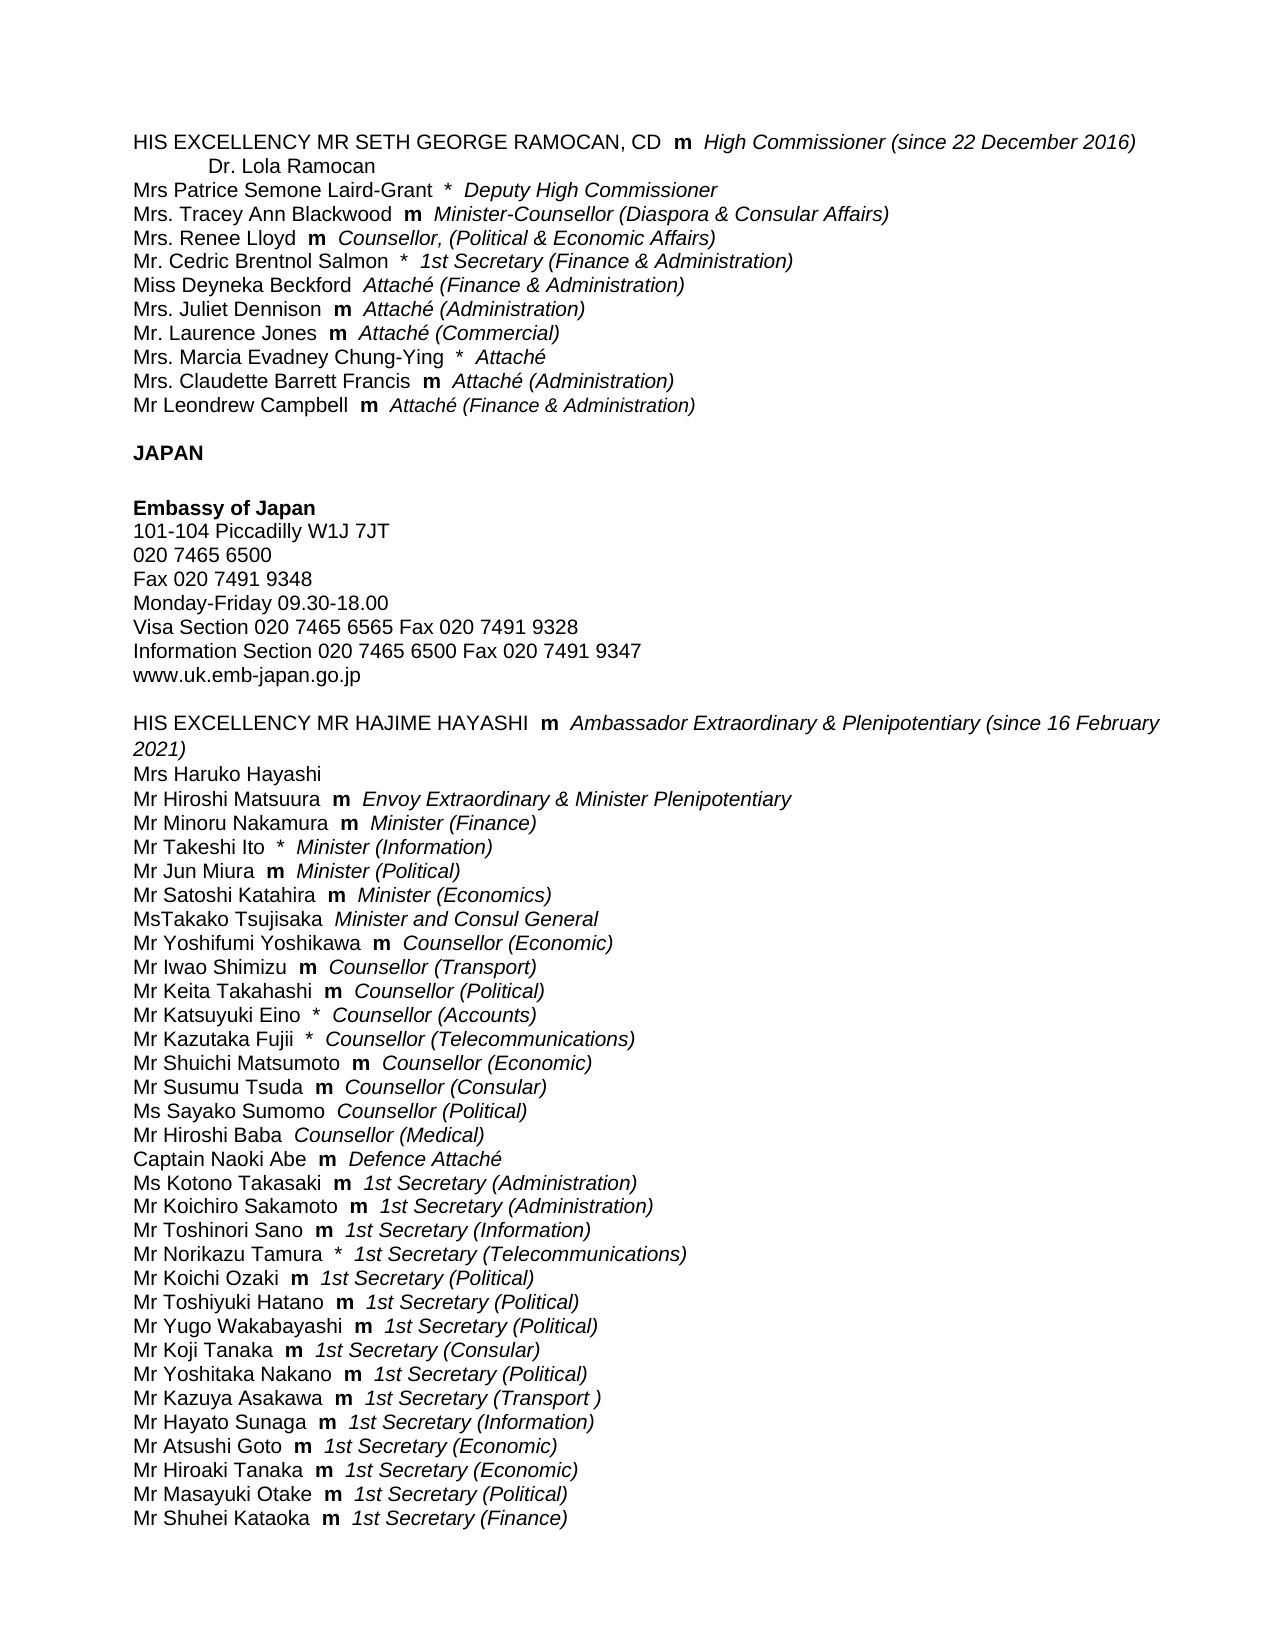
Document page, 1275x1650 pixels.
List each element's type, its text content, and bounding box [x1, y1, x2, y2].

text Mr Koji Tanaka m 1st Secretary (Consular) [133, 1338, 1181, 1362]
text Mr Takeshi Ito * Minister (Information) [133, 835, 1181, 859]
text Mr Norikazu Tamura * 1st Secretary (Telecommunications) [133, 1242, 1181, 1266]
text Mr Shuhei Kataoka m 1st Secretary (Finance) [133, 1506, 1181, 1530]
text Mr Kazuya Asakawa m 1st Secretary (Transport ) [133, 1386, 1181, 1410]
text Mr Koichiro Sakamoto m 1st Secretary (Administration) [133, 1194, 1181, 1218]
text Mr Shuichi Matsumoto m Counsellor (Economic) [133, 1051, 1181, 1074]
text Visa Section 020 7465 6565 Fax 020 7491 9328 [133, 615, 1181, 639]
text Mr Jun Miura m Minister (Political) [133, 859, 1181, 883]
text Mr Koichi Ozaki m 1st Secretary (Political) [133, 1266, 1181, 1290]
text Captain Naoki Abe m Defence Attaché [133, 1146, 1181, 1170]
text Mr Leondrew Campbell m Attaché (Finance & Administration) [133, 393, 1181, 417]
text Mr. Laurence Jones m Attaché (Commercial) [133, 321, 1181, 345]
text HIS EXCELLENCY MR SETH GEORGE RAMOCAN, CD m High Commissioner (since 22 December 2016) [133, 129, 1181, 153]
text Mr Toshiyuki Hatano m 1st Secretary (Political) [133, 1290, 1181, 1314]
text Mr Iwao Shimizu m Counsellor (Transport) [133, 955, 1181, 979]
text MsTakako Tsujisaka Minister and Consul General [133, 907, 1181, 931]
text Mrs. Marcia Evadney Chung-Ying * Attaché [133, 345, 1181, 369]
text Ms Kotono Takasaki m 1st Secretary (Administration) [133, 1170, 1181, 1194]
text Mrs Patrice Semone Laird-Grant * Deputy High Commissioner [133, 177, 1181, 201]
text Embassy of Japan [133, 495, 1181, 519]
text Mr Keita Takahashi m Counsellor (Political) [133, 979, 1181, 1003]
text Mr Susumu Tsuda m Counsellor (Consular) [133, 1074, 1181, 1098]
text Mr Masayuki Otake m 1st Secretary (Political) [133, 1482, 1181, 1506]
text Mr Yoshitaka Nakano m 1st Secretary (Political) [133, 1362, 1181, 1386]
text Mr Kazutaka Fujii * Counsellor (Telecommunications) [133, 1027, 1181, 1051]
text Mr Minoru Nakamura m Minister (Finance) [133, 811, 1181, 835]
text Mr Hayato Sunaga m 1st Secretary (Information) [133, 1410, 1181, 1434]
text Mr Atsushi Goto m 1st Secretary (Economic) [133, 1434, 1181, 1458]
text Mrs. Tracey Ann Blackwood m Minister-Counsellor (Diaspora & Consular Affairs) [133, 201, 1181, 225]
text Mr Yoshifumi Yoshikawa m Counsellor (Economic) [133, 931, 1181, 955]
text Mr Satoshi Katahira m Minister (Economics) [133, 883, 1181, 907]
text Mrs. Juliet Dennison m Attaché (Administration) [133, 297, 1181, 321]
text Mr. Cedric Brentnol Salmon * 1st Secretary (Finance & Administration) [133, 249, 1181, 273]
text Mr Katsuyuki Eino * Counsellor (Accounts) [133, 1003, 1181, 1027]
text Information Section 020 7465 6500 Fax 020 7491 9347 [133, 639, 1181, 663]
text Mrs Haruko Hayashi [133, 762, 1181, 786]
text Fax 020 7491 9348 [133, 567, 1181, 591]
text JAPAN [133, 441, 1181, 465]
text 101-104 Piccadilly W1J 7JT [133, 519, 1181, 543]
text Mr Hiroshi Matsuura m Envoy Extraordinary & Minister Plenipotentiary [133, 787, 1181, 811]
text 020 7465 6500 [133, 543, 1181, 567]
text Mr Hiroaki Tanaka m 1st Secretary (Economic) [133, 1458, 1181, 1482]
text Mr Yugo Wakabayashi m 1st Secretary (Political) [133, 1314, 1181, 1338]
text Monday-Friday 09.30-18.00 [133, 591, 1181, 615]
text Ms Sayako Sumomo Counsellor (Political) [133, 1098, 1181, 1122]
text Dr. Lola Ramocan [133, 153, 1181, 177]
text Mr Toshinori Sano m 1st Secretary (Information) [133, 1218, 1181, 1242]
text Miss Deyneka Beckford Attaché (Finance & Administration) [133, 273, 1181, 297]
text www.uk.emb-japan.go.jp [133, 663, 1181, 687]
text Mr Hiroshi Baba Counsellor (Medical) [133, 1122, 1181, 1146]
text HIS EXCELLENCY MR HAJIME HAYASHI m Ambassador Extraordinary & Plenipotentiary (since 16 February 2021) [133, 711, 1181, 760]
text Mrs. Renee Lloyd m Counsellor, (Political & Economic Affairs) [133, 225, 1181, 249]
text Mrs. Claudette Barrett Francis m Attaché (Administration) [133, 369, 1181, 393]
